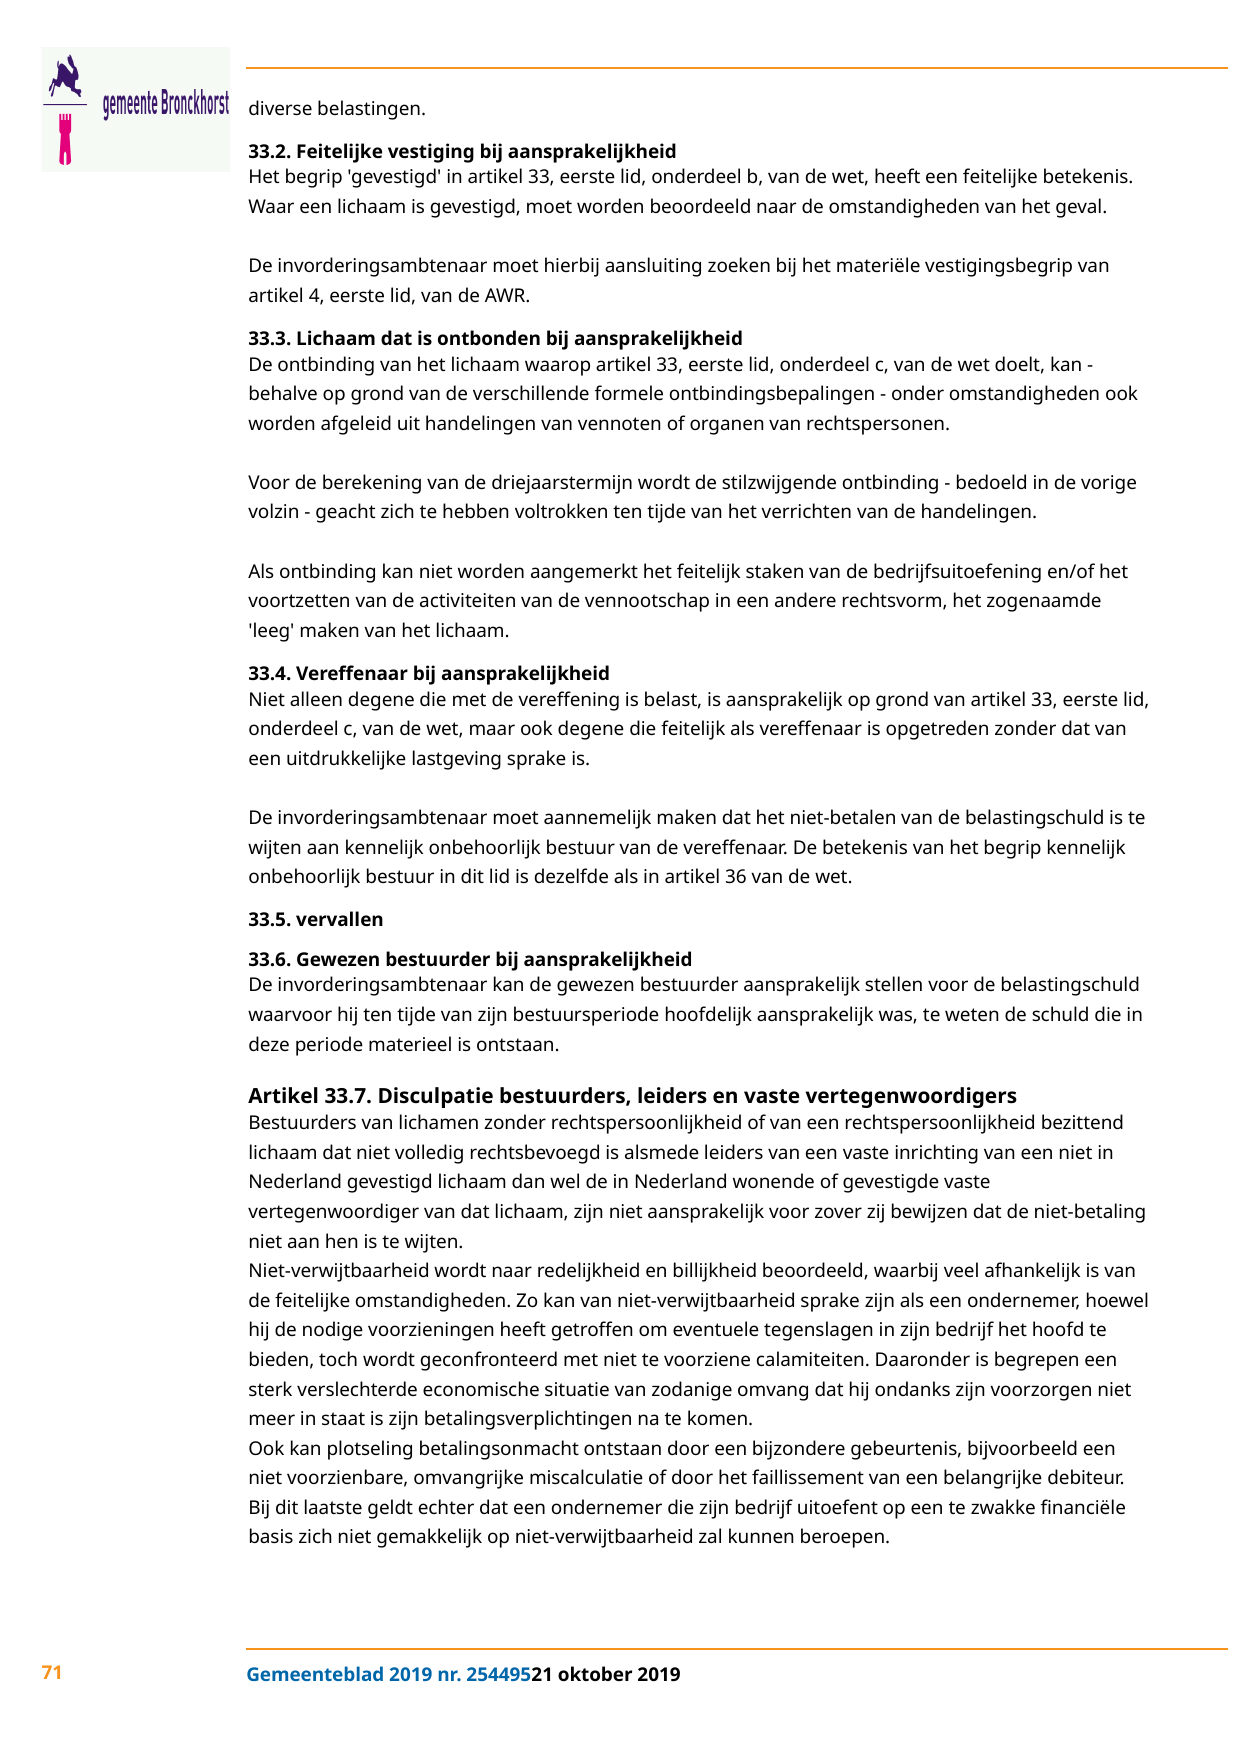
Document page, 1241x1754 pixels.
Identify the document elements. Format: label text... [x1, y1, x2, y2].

text Artikel 33.7. Disculpatie bestuurders, leiders en vaste vertegenwoordigers [248, 1081, 1152, 1109]
text De invorderingsambtenaar moet hierbij aansluiting zoeken bij het materiële vestigingsbegrip van artikel 4, eerste lid, van de AWR. [248, 252, 1152, 308]
text diverse belastingen. [248, 95, 1152, 121]
text De invorderingsambtenaar moet aannemelijk maken dat het niet-betalen van de belastingschuld is te wijten aan kennelijk onbehoorlijk bestuur van de vereffenaar. De betekenis van het begrip kennelijk onbehoorlijk bestuur in dit lid is dezelfde als in artikel 36 van de wet. [248, 804, 1152, 889]
text 33.2. Feitelijke vestiging bij aansprakelijkheid [248, 138, 1152, 164]
text 33.4. Vereffenaar bij aansprakelijkheid [248, 660, 1152, 686]
text Niet-verwijtbaarheid wordt naar redelijkheid en billijkheid beoordeeld, waarbij veel afhankelijk is van de feitelijke omstandigheden. Zo kan van niet-verwijtbaarheid sprake zijn als een ondernemer, hoewel hij de nodige voorzieningen heeft getroffen om eventuele tegenslagen in zijn bedrijf het hoofd te bieden, toch wordt geconfronteerd met niet te voorziene calamiteiten. Daaronder is begrepen een sterk verslechterde economische situatie van zodanige omvang dat hij ondanks zijn voorzorgen niet meer in staat is zijn betalingsverplichtingen na te komen. [248, 1257, 1152, 1431]
text Als ontbinding kan niet worden aangemerkt het feitelijk staken van de bedrijfsuitoefening en/of het voortzetten van de activiteiten van de vennootschap in een andere rechtsvorm, het zogenaamde 'leeg' maken van het lichaam. [248, 558, 1152, 643]
text 33.5. vervallen [248, 907, 1152, 932]
text Het begrip 'gevestigd' in artikel 33, eerste lid, onderdeel b, van de wet, heeft een feitelijke betekenis. Waar een lichaam is gevestigd, moet worden beoordeeld naar de omstandigheden van het geval. [248, 164, 1152, 219]
text De ontbinding van het lichaam waarop artikel 33, eerste lid, onderdeel c, van de wet doelt, kan - behalve op grond van de verschillende formele ontbindingsbepalingen - onder omstandigheden ook worden afgeleid uit handelingen van vennoten of organen van rechtspersonen. [248, 351, 1152, 436]
text 33.6. Gewezen bestuurder bij aansprakelijkheid [248, 946, 1152, 972]
text Ook kan plotseling betalingsonmacht ontstaan door een bijzondere gebeurtenis, bijvoorbeeld een niet voorzienbare, omvangrijke miscalculatie of door het faillissement van een belangrijke debiteur. Bij dit laatste geldt echter dat een ondernemer die zijn bedrijf uitoefent op een te zwakke financiële basis zich niet gemakkelijk op niet-verwijtbaarheid zal kunnen beroepen. [248, 1435, 1152, 1549]
text Voor de berekening van de driejaarstermijn wordt de stilzwijgende ontbinding - bedoeld in de vorige volzin - geacht zich te hebben voltrokken ten tijde van het verrichten van de handelingen. [248, 469, 1152, 524]
text 33.3. Lichaam dat is ontbonden bij aansprakelijkheid [248, 325, 1152, 351]
text Bestuurders van lichamen zonder rechtspersoonlijkheid of van een rechtspersoonlijkheid bezittend lichaam dat niet volledig rechtsbevoegd is alsmede leiders van een vaste inrichting van een niet in Nederland gevestigd lichaam dan wel de in Nederland wonende of gevestigde vaste vertegenwoordiger van dat lichaam, zijn niet aansprakelijk voor zover zij bewijzen dat de niet-betaling niet aan hen is te wijten. [248, 1109, 1152, 1254]
text Niet alleen degene die met de vereffening is belast, is aansprakelijk op grond van artikel 33, eerste lid, onderdeel c, van de wet, maar ook degene die feitelijk als vereffenaar is opgetreden zonder dat van een uitdrukkelijke lastgeving sprake is. [248, 686, 1152, 771]
text De invorderingsambtenaar kan de gewezen bestuurder aansprakelijk stellen voor de belastingschuld waarvoor hij ten tijde van zijn bestuursperiode hoofdelijk aansprakelijk was, te weten de schuld die in deze periode materieel is ontstaan. [248, 972, 1152, 1056]
picture [41, 47, 231, 172]
